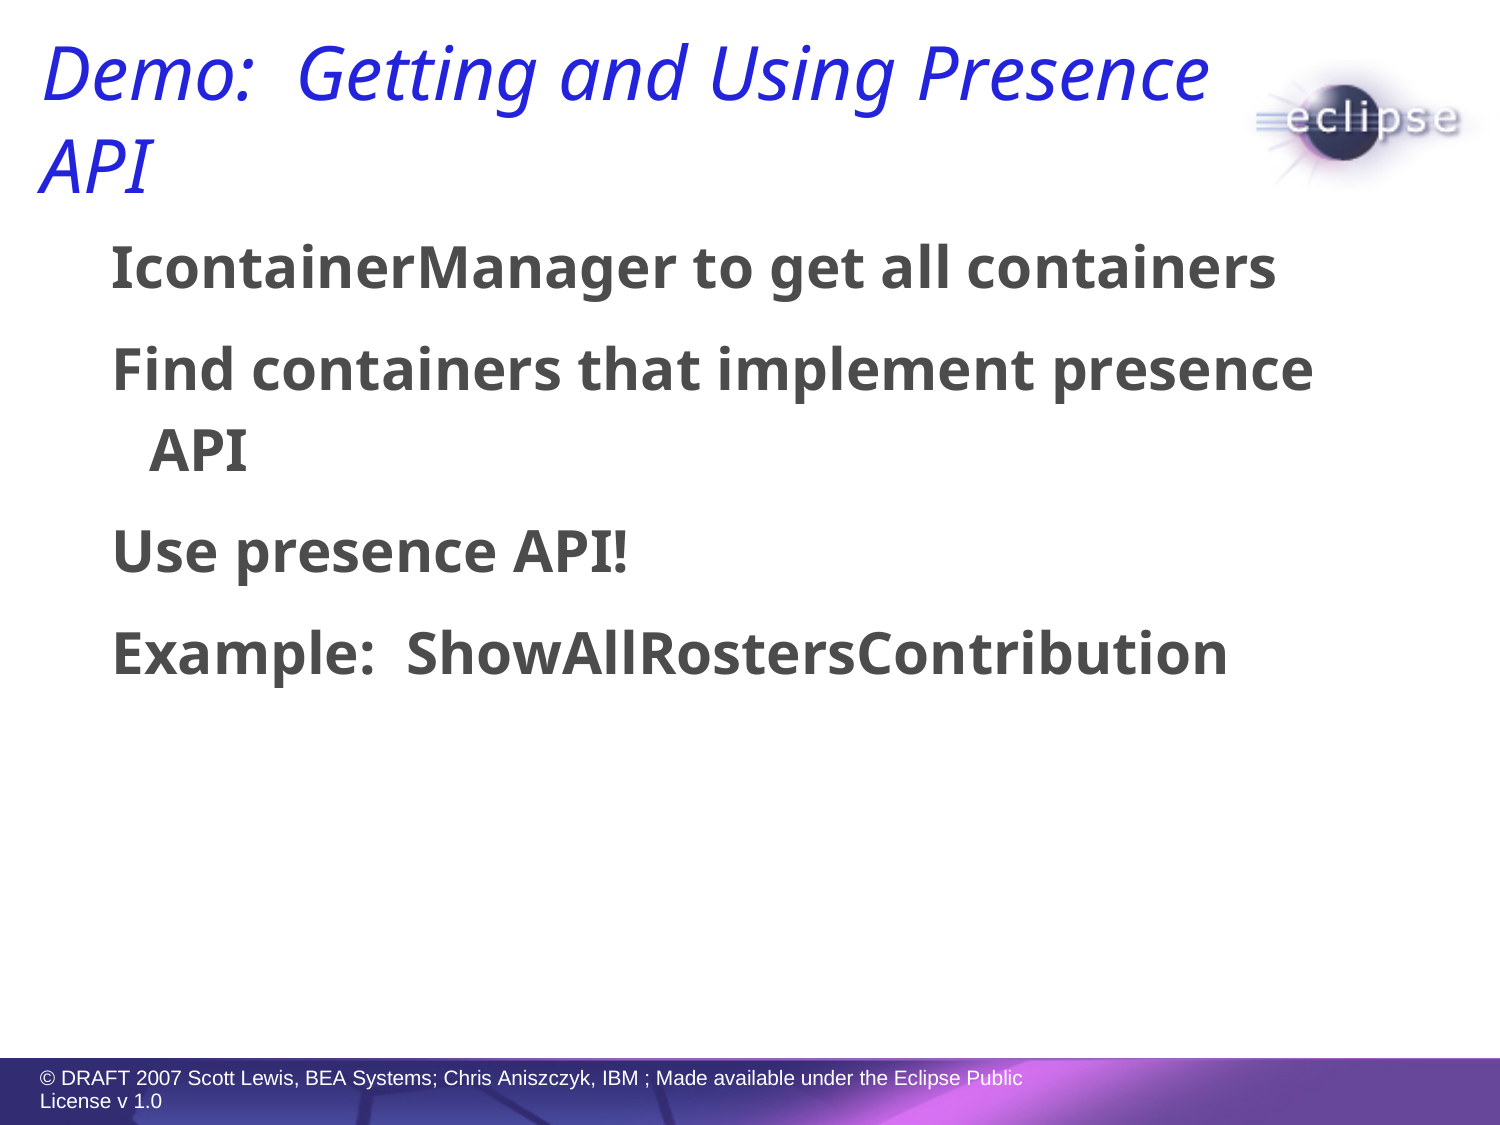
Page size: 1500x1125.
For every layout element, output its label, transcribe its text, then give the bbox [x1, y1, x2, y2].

title Demo: Getting and Using Presence API [41, 37, 1238, 202]
text_box IcontainerManager to get all containers Find containers that implement presence API Use presence API! Example: ShowAllRostersContribution [111, 224, 1388, 1043]
picture [0, 1058, 1500, 1125]
picture [1238, 60, 1500, 191]
